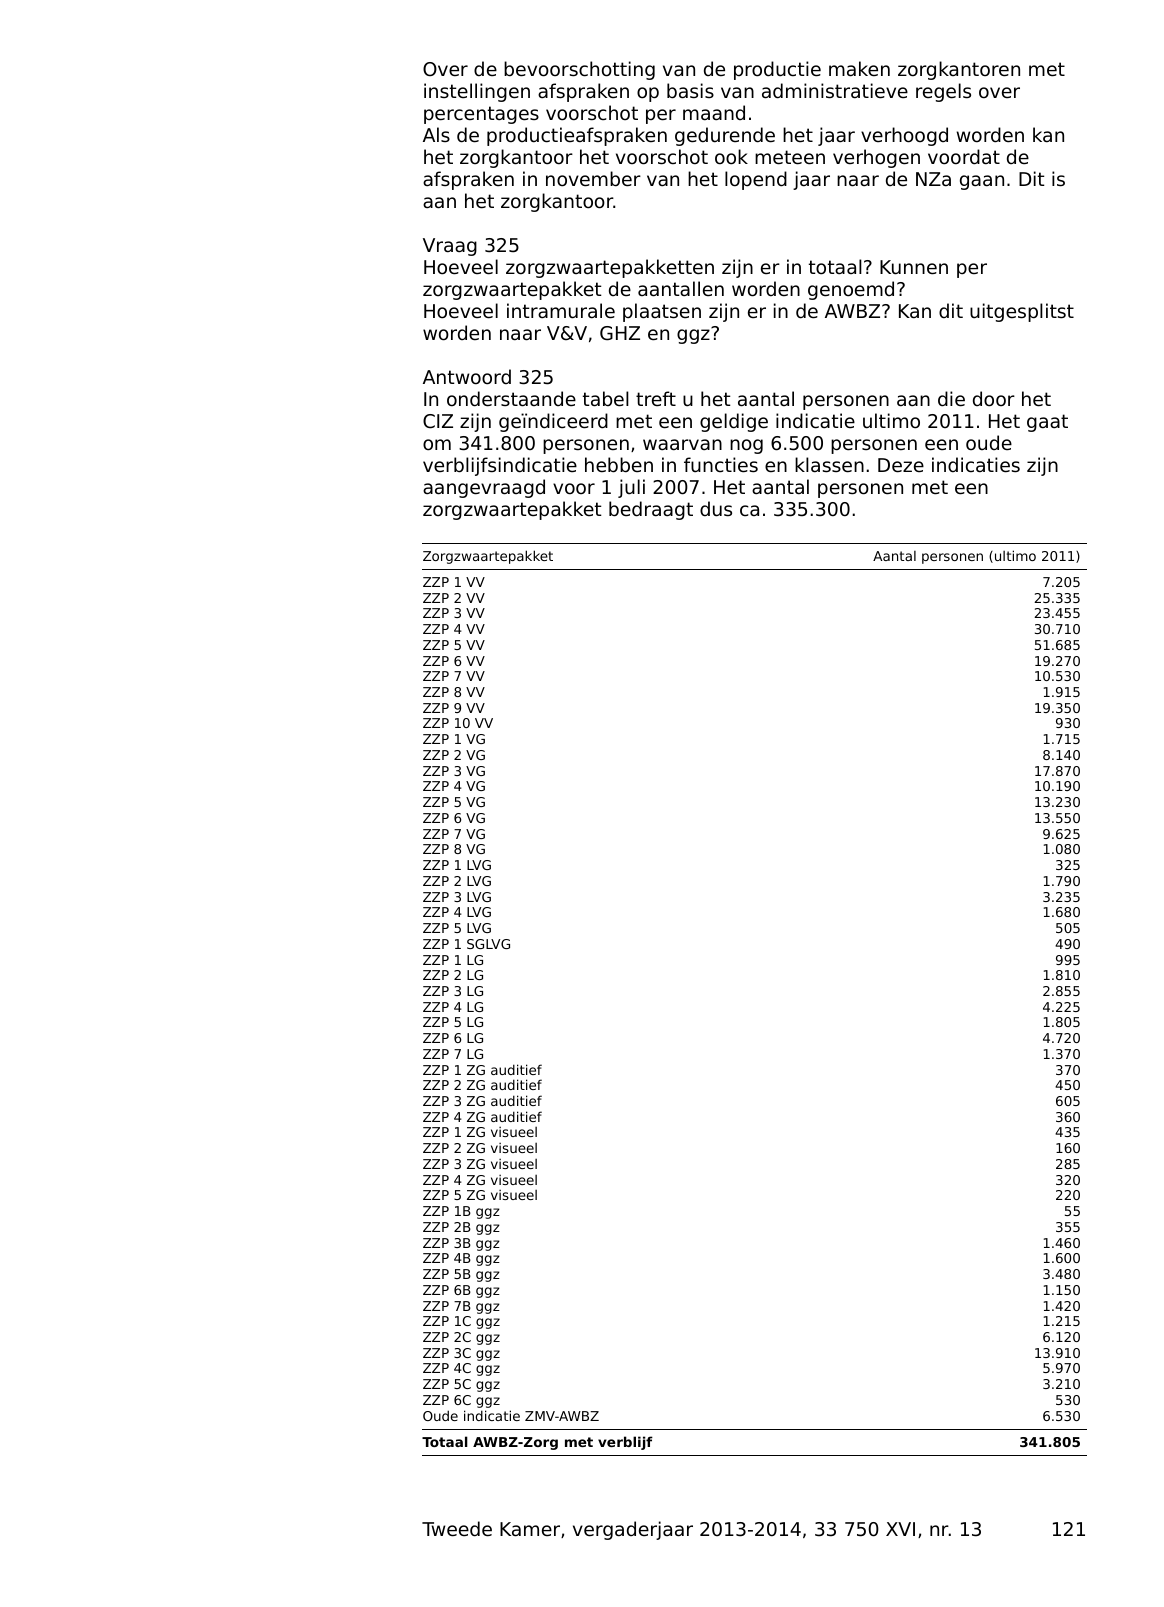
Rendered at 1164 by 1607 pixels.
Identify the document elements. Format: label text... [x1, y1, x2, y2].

table_cell 2.855 [770, 984, 1087, 999]
table_cell ZZP 5 VG [422, 795, 770, 811]
table_cell 1.215 [770, 1314, 1087, 1330]
table_cell 3.235 [770, 889, 1087, 905]
table_cell ZZP 5 LVG [422, 921, 770, 937]
table_cell ZZP 2 ZG visueel [422, 1141, 770, 1157]
table_cell ZZP 3 LVG [422, 889, 770, 905]
table_header Aantal personen (ultimo 2011) [770, 544, 1087, 569]
table_cell 285 [770, 1157, 1087, 1172]
text Vraag 325 [422, 235, 1087, 257]
table_cell ZZP 3 LG [422, 984, 770, 999]
table_cell ZZP 1 LVG [422, 858, 770, 874]
table_cell 3.210 [770, 1377, 1087, 1393]
table_cell 1.600 [770, 1251, 1087, 1267]
table_cell 19.350 [770, 701, 1087, 716]
table_cell 25.335 [770, 591, 1087, 606]
table_cell ZZP 5B ggz [422, 1267, 770, 1283]
text Hoeveel zorgzwaartepakketten zijn er in totaal? Kunnen per zorgzwaartepakket de aantallen worden genoemd? [422, 257, 1087, 301]
table_cell ZZP 5 LG [422, 1015, 770, 1031]
table_cell ZZP 4 ZG visueel [422, 1173, 770, 1188]
table_cell ZZP 2C ggz [422, 1330, 770, 1346]
table_cell 13.550 [770, 811, 1087, 826]
table_cell ZZP 10 VV [422, 716, 770, 732]
table_cell ZZP 2 VG [422, 748, 770, 763]
table_cell 8.140 [770, 748, 1087, 763]
table_cell 160 [770, 1141, 1087, 1157]
text Over de bevoorschotting van de productie maken zorgkantoren met instellingen afspraken op basis van administratieve regels over percentages voorschot per maand. [422, 59, 1087, 125]
table_cell ZZP 1 ZG auditief [422, 1063, 770, 1078]
table_cell ZZP 2B ggz [422, 1220, 770, 1235]
table_cell ZZP 1 ZG visueel [422, 1125, 770, 1141]
table_cell ZZP 8 VG [422, 842, 770, 858]
table_cell ZZP 1 LG [422, 952, 770, 968]
table_cell ZZP 4 LVG [422, 905, 770, 921]
table_cell ZZP 2 VV [422, 591, 770, 606]
table_cell 605 [770, 1094, 1087, 1109]
table_cell 6.530 [770, 1409, 1087, 1429]
table_cell ZZP 1 SGLVG [422, 937, 770, 952]
table_cell ZZP 3C ggz [422, 1346, 770, 1361]
table_cell ZZP 7 VG [422, 826, 770, 842]
table_cell 505 [770, 921, 1087, 937]
table_cell ZZP 1 VG [422, 732, 770, 748]
table_cell 360 [770, 1110, 1087, 1125]
table_cell 10.530 [770, 669, 1087, 685]
table_cell 1.810 [770, 968, 1087, 984]
text Hoeveel intramurale plaatsen zijn er in de AWBZ? Kan dit uitgesplitst worden naar V&V, GHZ en ggz? [422, 301, 1087, 345]
table_cell ZZP 7B ggz [422, 1298, 770, 1314]
table_cell ZZP 7 VV [422, 669, 770, 685]
table_cell 325 [770, 858, 1087, 874]
table_cell ZZP 2 LG [422, 968, 770, 984]
table_cell 450 [770, 1078, 1087, 1094]
table_cell 3.480 [770, 1267, 1087, 1283]
table_cell 1.915 [770, 685, 1087, 701]
table_cell ZZP 6 VV [422, 654, 770, 669]
table_cell 995 [770, 952, 1087, 968]
table_cell ZZP 6 LG [422, 1031, 770, 1047]
table_cell ZZP 3 ZG auditief [422, 1094, 770, 1109]
table_cell 7.205 [770, 570, 1087, 591]
table_cell ZZP 8 VV [422, 685, 770, 701]
table_cell ZZP 4 VV [422, 622, 770, 638]
table_cell 30.710 [770, 622, 1087, 638]
table_cell ZZP 7 LG [422, 1047, 770, 1062]
table_cell 1.790 [770, 874, 1087, 889]
table_cell 341.805 [770, 1430, 1087, 1455]
text Antwoord 325 [422, 367, 1087, 389]
table_cell ZZP 2 ZG auditief [422, 1078, 770, 1094]
table_cell ZZP 4C ggz [422, 1361, 770, 1377]
table_cell ZZP 3 ZG visueel [422, 1157, 770, 1172]
text In onderstaande tabel treft u het aantal personen aan die door het CIZ zijn geïndiceerd met een geldige indicatie ultimo 2011. Het gaat om 341.800 personen, waarvan nog 6.500 personen een oude verblijfsindicatie hebben in functies en klassen. Deze indicaties zijn aangevraagd voor 1 juli 2007. Het aantal personen met een zorgzwaartepakket bedraagt dus ca. 335.300. [422, 389, 1087, 521]
table_cell 220 [770, 1188, 1087, 1204]
table_cell 13.230 [770, 795, 1087, 811]
table_cell ZZP 1B ggz [422, 1204, 770, 1220]
table_cell 6.120 [770, 1330, 1087, 1346]
table_cell ZZP 9 VV [422, 701, 770, 716]
table_cell ZZP 3B ggz [422, 1235, 770, 1251]
table_cell 5.970 [770, 1361, 1087, 1377]
table_cell ZZP 4 VG [422, 779, 770, 795]
table_cell Totaal AWBZ-Zorg met verblijf [422, 1430, 770, 1455]
table_cell ZZP 6 VG [422, 811, 770, 826]
table_cell 10.190 [770, 779, 1087, 795]
table_cell ZZP 1C ggz [422, 1314, 770, 1330]
table_cell 530 [770, 1393, 1087, 1408]
table_cell 1.715 [770, 732, 1087, 748]
table_cell 320 [770, 1173, 1087, 1188]
table_cell 490 [770, 937, 1087, 952]
table_cell ZZP 6B ggz [422, 1283, 770, 1298]
table_cell ZZP 3 VG [422, 764, 770, 779]
table_cell 4.225 [770, 1000, 1087, 1015]
table_cell 435 [770, 1125, 1087, 1141]
table_cell 19.270 [770, 654, 1087, 669]
table_cell 51.685 [770, 638, 1087, 653]
table_cell 23.455 [770, 606, 1087, 622]
table_cell 17.870 [770, 764, 1087, 779]
table_header Zorgzwaartepakket [422, 544, 770, 569]
table_cell Oude indicatie ZMV-AWBZ [422, 1409, 770, 1429]
table_cell 9.625 [770, 826, 1087, 842]
table_cell 1.680 [770, 905, 1087, 921]
table_cell ZZP 6C ggz [422, 1393, 770, 1408]
table_cell 355 [770, 1220, 1087, 1235]
table_cell ZZP 1 VV [422, 570, 770, 591]
table_cell ZZP 4B ggz [422, 1251, 770, 1267]
table_cell 370 [770, 1063, 1087, 1078]
table_cell 1.420 [770, 1298, 1087, 1314]
table_cell ZZP 5C ggz [422, 1377, 770, 1393]
table_cell ZZP 4 LG [422, 1000, 770, 1015]
table_cell 1.080 [770, 842, 1087, 858]
table_cell ZZP 5 VV [422, 638, 770, 653]
table_cell 1.805 [770, 1015, 1087, 1031]
table_cell ZZP 3 VV [422, 606, 770, 622]
table_cell 1.370 [770, 1047, 1087, 1062]
table_cell ZZP 4 ZG auditief [422, 1110, 770, 1125]
table_cell 930 [770, 716, 1087, 732]
table_cell 1.460 [770, 1235, 1087, 1251]
table_cell ZZP 2 LVG [422, 874, 770, 889]
text Als de productieafspraken gedurende het jaar verhoogd worden kan het zorgkantoor het voorschot ook meteen verhogen voordat de afspraken in november van het lopend jaar naar de NZa gaan. Dit is aan het zorgkantoor. [422, 125, 1087, 213]
table_cell 4.720 [770, 1031, 1087, 1047]
table_cell ZZP 5 ZG visueel [422, 1188, 770, 1204]
table_cell 55 [770, 1204, 1087, 1220]
table_cell 13.910 [770, 1346, 1087, 1361]
table_cell 1.150 [770, 1283, 1087, 1298]
